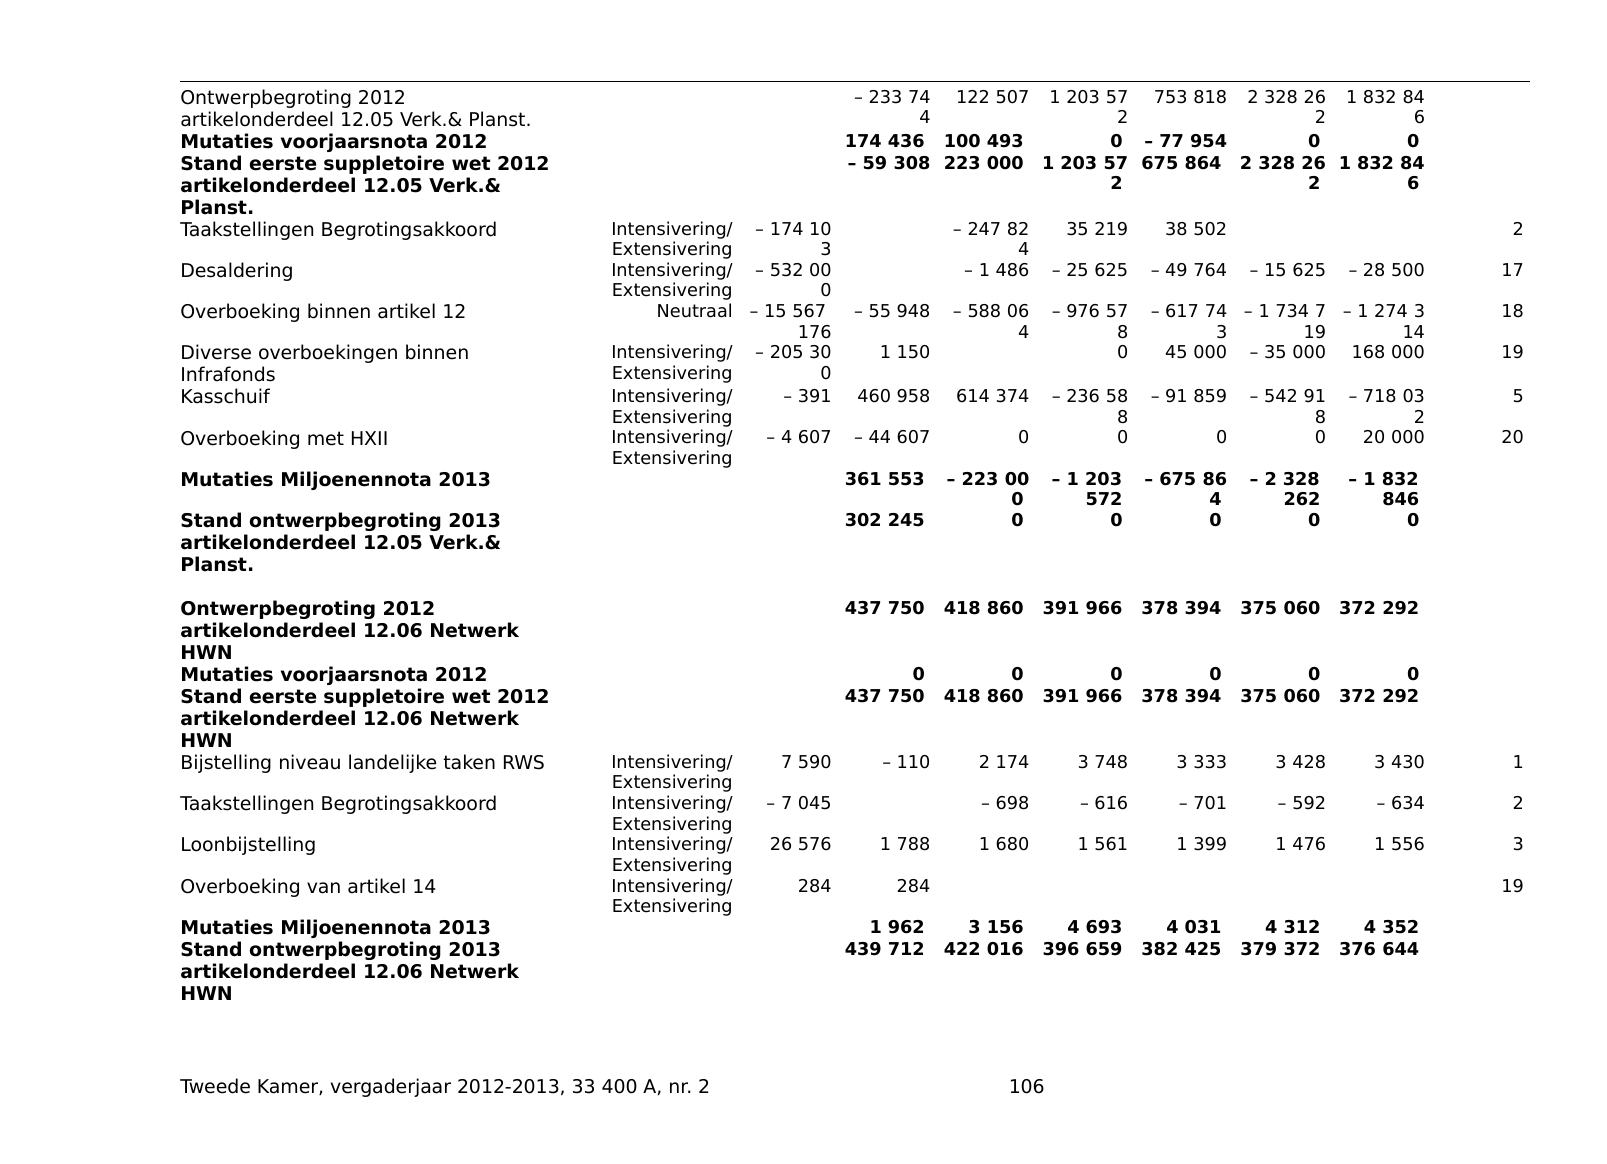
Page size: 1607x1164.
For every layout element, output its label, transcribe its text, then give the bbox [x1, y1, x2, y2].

table_cell 26 576 [739, 834, 837, 876]
table_cell Mutaties Miljoenennota 2013 [180, 469, 564, 510]
table_cell Loonbijstelling [180, 834, 564, 876]
table_cell 2 [1431, 219, 1529, 260]
table_cell 396 659 [1035, 939, 1134, 1005]
table_cell 418 860 [936, 686, 1035, 752]
table_cell 0 [1035, 131, 1134, 153]
table_cell – 110 [837, 752, 936, 793]
table_cell 18 [1431, 301, 1529, 342]
table_cell [564, 939, 738, 1005]
table_cell 437 750 [837, 598, 936, 664]
table_cell 1 561 [1035, 834, 1134, 876]
table_cell [739, 469, 837, 510]
table_cell [1134, 1005, 1233, 1027]
table_cell 1 832 846 [1332, 153, 1431, 218]
table_cell 0 [1035, 510, 1134, 576]
table_cell [1134, 876, 1233, 917]
table_cell Intensivering/Extensivering [564, 752, 738, 793]
table_header 122 507 [936, 82, 1035, 131]
table_cell 3 748 [1035, 752, 1134, 793]
table_cell [1332, 576, 1431, 598]
table_cell – 592 [1233, 793, 1332, 834]
table_cell 1 150 [837, 342, 936, 386]
table_cell – 236 588 [1035, 386, 1134, 427]
table_cell [564, 510, 738, 576]
table_cell 0 [1134, 664, 1233, 686]
table_cell 3 333 [1134, 752, 1233, 793]
table_cell 0 [1035, 342, 1134, 386]
table_cell 0 [1233, 510, 1332, 576]
table_cell – 7 045 [739, 793, 837, 834]
table_cell 0 [936, 428, 1035, 469]
table_cell 3 [1431, 834, 1529, 876]
table_header [1431, 82, 1529, 131]
table_cell 1 476 [1233, 834, 1332, 876]
table_cell 439 712 [837, 939, 936, 1005]
table_cell – 4 607 [739, 428, 837, 469]
table_cell 391 966 [1035, 686, 1134, 752]
table_cell 1 [1431, 752, 1529, 793]
table_cell 168 000 [1332, 342, 1431, 386]
table_cell [1431, 664, 1529, 686]
table_cell Neutraal [564, 301, 738, 342]
table_cell Stand ontwerpbegroting 2013 artikelonderdeel 12.05 Verk.& Planst. [180, 510, 564, 576]
table_header 753 818 [1134, 82, 1233, 131]
table_cell – 59 308 [837, 153, 936, 218]
table_cell – 15 567 176 [739, 301, 837, 342]
table_cell 0 [1332, 510, 1431, 576]
table_cell – 1 734 719 [1233, 301, 1332, 342]
table_cell [1431, 510, 1529, 576]
table_cell 2 328 262 [1233, 153, 1332, 218]
table_cell [1431, 1005, 1529, 1027]
table_cell Diverse overboekingen binnen Infrafonds [180, 342, 564, 386]
table_cell Intensivering/Extensivering [564, 219, 738, 260]
table_cell Mutaties Miljoenennota 2013 [180, 917, 564, 939]
table_cell [1431, 939, 1529, 1005]
table_cell 19 [1431, 342, 1529, 386]
table_cell – 15 625 [1233, 260, 1332, 301]
table_cell [564, 1005, 738, 1027]
table_cell 4 352 [1332, 917, 1431, 939]
table_cell [1233, 219, 1332, 260]
table_cell [936, 342, 1035, 386]
table_cell 379 372 [1233, 939, 1332, 1005]
table_cell – 205 300 [739, 342, 837, 386]
table_cell – 223 000 [936, 469, 1035, 510]
table_cell 5 [1431, 386, 1529, 427]
table_cell Taakstellingen Begrotingsakkoord [180, 793, 564, 834]
table_cell 372 292 [1332, 686, 1431, 752]
table_cell – 542 918 [1233, 386, 1332, 427]
table_cell – 698 [936, 793, 1035, 834]
table_cell [1431, 576, 1529, 598]
table_cell 0 [1332, 131, 1431, 153]
table_cell 35 219 [1035, 219, 1134, 260]
table_cell [739, 576, 837, 598]
table_cell [936, 576, 1035, 598]
table_cell – 35 000 [1233, 342, 1332, 386]
table_cell 284 [739, 876, 837, 917]
table_cell 4 312 [1233, 917, 1332, 939]
table_header – 233 744 [837, 82, 936, 131]
table_cell [739, 131, 837, 153]
table_cell 302 245 [837, 510, 936, 576]
table_cell 376 644 [1332, 939, 1431, 1005]
table_cell 1 962 [837, 917, 936, 939]
table_cell 7 590 [739, 752, 837, 793]
table_cell – 247 824 [936, 219, 1035, 260]
table_cell [564, 686, 738, 752]
table_cell 361 553 [837, 469, 936, 510]
table_cell [739, 598, 837, 664]
table_cell 1 203 572 [1035, 153, 1134, 218]
table_cell Mutaties voorjaarsnota 2012 [180, 131, 564, 153]
table_header Ontwerpbegroting 2012 artikelonderdeel 12.05 Verk.& Planst. [180, 82, 564, 131]
table_cell – 976 578 [1035, 301, 1134, 342]
table_cell [1332, 1005, 1431, 1027]
table_cell – 718 032 [1332, 386, 1431, 427]
table_cell [837, 260, 936, 301]
table_cell [739, 664, 837, 686]
table_cell 614 374 [936, 386, 1035, 427]
table_cell [180, 576, 564, 598]
table_header [739, 82, 837, 131]
table_cell – 1 274 314 [1332, 301, 1431, 342]
table_cell 174 436 [837, 131, 936, 153]
table_cell [1233, 576, 1332, 598]
table_cell Stand eerste suppletoire wet 2012 artikelonderdeel 12.06 Netwerk HWN [180, 686, 564, 752]
table_cell Intensivering/Extensivering [564, 834, 738, 876]
table_cell Mutaties voorjaarsnota 2012 [180, 664, 564, 686]
table_cell 3 428 [1233, 752, 1332, 793]
table_cell Intensivering/Extensivering [564, 342, 738, 386]
table_cell Desaldering [180, 260, 564, 301]
table_cell Intensivering/Extensivering [564, 793, 738, 834]
table_cell – 675 864 [1134, 469, 1233, 510]
table_cell [1332, 219, 1431, 260]
table_cell 0 [1233, 131, 1332, 153]
table_cell [564, 664, 738, 686]
table_cell [1233, 1005, 1332, 1027]
table_cell 378 394 [1134, 598, 1233, 664]
table_cell – 1 203 572 [1035, 469, 1134, 510]
table_cell [936, 876, 1035, 917]
table_cell – 588 064 [936, 301, 1035, 342]
table_cell – 28 500 [1332, 260, 1431, 301]
table_cell 391 966 [1035, 598, 1134, 664]
table_cell 1 399 [1134, 834, 1233, 876]
table_cell Overboeking van artikel 14 [180, 876, 564, 917]
table_cell [837, 793, 936, 834]
table_cell – 1 486 [936, 260, 1035, 301]
table_cell – 174 103 [739, 219, 837, 260]
table_cell [1431, 917, 1529, 939]
table_cell 2 [1431, 793, 1529, 834]
table_cell Taakstellingen Begrotingsakkoord [180, 219, 564, 260]
table_cell [564, 469, 738, 510]
table_cell Overboeking met HXII [180, 428, 564, 469]
table_cell [739, 917, 837, 939]
table_cell 375 060 [1233, 686, 1332, 752]
table_cell [739, 686, 837, 752]
table_cell 4 693 [1035, 917, 1134, 939]
table_cell 1 556 [1332, 834, 1431, 876]
table_cell Intensivering/Extensivering [564, 386, 738, 427]
table_cell [1431, 131, 1529, 153]
table_cell [739, 1005, 837, 1027]
table_cell Intensivering/Extensivering [564, 428, 738, 469]
table_cell 382 425 [1134, 939, 1233, 1005]
table_cell [1035, 576, 1134, 598]
table_cell 284 [837, 876, 936, 917]
table_cell [1233, 876, 1332, 917]
table_cell [1431, 153, 1529, 218]
table_cell 19 [1431, 876, 1529, 917]
table_cell Stand ontwerpbegroting 2013 artikelonderdeel 12.06 Netwerk HWN [180, 939, 564, 1005]
table_cell 100 493 [936, 131, 1035, 153]
table_cell 0 [1035, 664, 1134, 686]
table_cell [564, 153, 738, 218]
table_cell [564, 131, 738, 153]
table_cell Intensivering/Extensivering [564, 876, 738, 917]
table_cell [1431, 686, 1529, 752]
table_cell [1035, 1005, 1134, 1027]
table_cell – 701 [1134, 793, 1233, 834]
table_cell 372 292 [1332, 598, 1431, 664]
table_cell Intensivering/Extensivering [564, 260, 738, 301]
table_cell 418 860 [936, 598, 1035, 664]
table_cell 45 000 [1134, 342, 1233, 386]
table_cell [180, 1005, 564, 1027]
table_cell 0 [1035, 428, 1134, 469]
table_cell – 532 000 [739, 260, 837, 301]
table_cell [936, 1005, 1035, 1027]
table_cell – 391 [739, 386, 837, 427]
table_cell 2 174 [936, 752, 1035, 793]
table_header 2 328 262 [1233, 82, 1332, 131]
table_cell 437 750 [837, 686, 936, 752]
table_cell 0 [1233, 664, 1332, 686]
table_cell [1134, 576, 1233, 598]
table_cell [739, 153, 837, 218]
table_cell Bijstelling niveau landelijke taken RWS [180, 752, 564, 793]
table_cell 422 016 [936, 939, 1035, 1005]
table_cell 378 394 [1134, 686, 1233, 752]
table_cell 0 [1134, 510, 1233, 576]
table_cell 0 [936, 664, 1035, 686]
table_cell 1 788 [837, 834, 936, 876]
table_cell – 44 607 [837, 428, 936, 469]
table_cell – 616 [1035, 793, 1134, 834]
table_cell 0 [837, 664, 936, 686]
table_cell [1035, 876, 1134, 917]
table_header 1 203 572 [1035, 82, 1134, 131]
table_cell [564, 598, 738, 664]
table_cell 1 680 [936, 834, 1035, 876]
table_cell 375 060 [1233, 598, 1332, 664]
table_cell [837, 219, 936, 260]
table_cell [564, 576, 738, 598]
table_cell 20 [1431, 428, 1529, 469]
table_cell [1332, 876, 1431, 917]
table_cell Ontwerpbegroting 2012 artikelonderdeel 12.06 Netwerk HWN [180, 598, 564, 664]
table_cell [1431, 598, 1529, 664]
table_cell 675 864 [1134, 153, 1233, 218]
table_cell – 617 743 [1134, 301, 1233, 342]
table_cell [564, 917, 738, 939]
table_cell 460 958 [837, 386, 936, 427]
table_cell Stand eerste suppletoire wet 2012 artikelonderdeel 12.05 Verk.& Planst. [180, 153, 564, 218]
table_cell [739, 510, 837, 576]
table_cell 4 031 [1134, 917, 1233, 939]
table_cell Overboeking binnen artikel 12 [180, 301, 564, 342]
table_cell 3 430 [1332, 752, 1431, 793]
table_cell [837, 1005, 936, 1027]
table_cell 0 [936, 510, 1035, 576]
table_cell – 91 859 [1134, 386, 1233, 427]
table_cell [837, 576, 936, 598]
table_cell – 49 764 [1134, 260, 1233, 301]
table_cell – 2 328 262 [1233, 469, 1332, 510]
table_cell – 1 832 846 [1332, 469, 1431, 510]
table_cell – 77 954 [1134, 131, 1233, 153]
table_cell 0 [1233, 428, 1332, 469]
table_header [564, 82, 738, 131]
table_cell – 25 625 [1035, 260, 1134, 301]
table_cell [739, 939, 837, 1005]
table_cell [1431, 469, 1529, 510]
table_cell 3 156 [936, 917, 1035, 939]
table_cell 223 000 [936, 153, 1035, 218]
table_cell 17 [1431, 260, 1529, 301]
table_cell 20 000 [1332, 428, 1431, 469]
table_cell 0 [1332, 664, 1431, 686]
table_header 1 832 846 [1332, 82, 1431, 131]
table_cell – 634 [1332, 793, 1431, 834]
table_cell 38 502 [1134, 219, 1233, 260]
table_cell – 55 948 [837, 301, 936, 342]
table_cell Kasschuif [180, 386, 564, 427]
table_cell 0 [1134, 428, 1233, 469]
